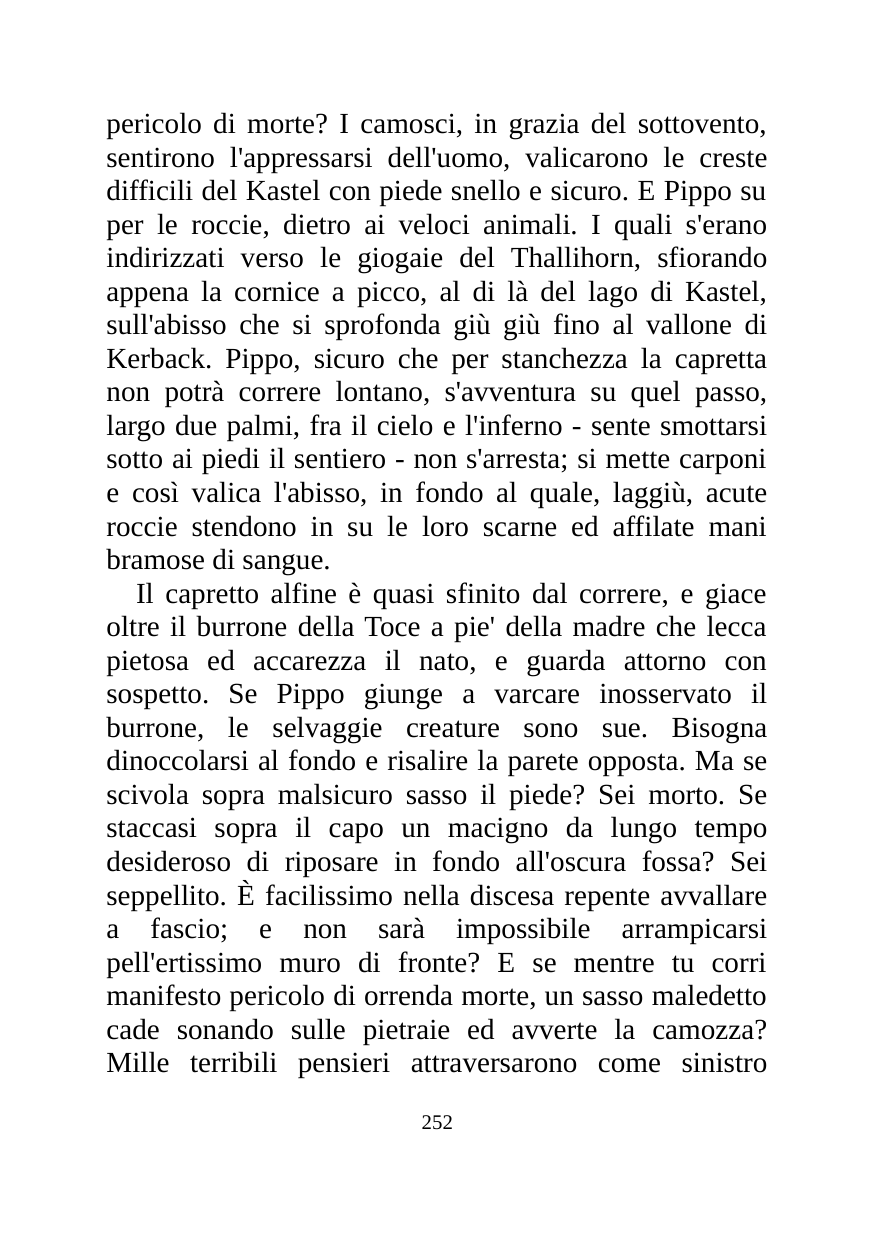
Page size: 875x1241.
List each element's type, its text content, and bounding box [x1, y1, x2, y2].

text pericolo di morte? I camosci, in grazia del sottovento, sentirono l'appressarsi dell'uomo, valicarono le creste difficili del Kastel con piede snello e sicuro. E Pippo su per le roccie, dietro ai veloci animali. I quali s'erano indirizzati verso le giogaie del Thallihorn, sfiorando appena la cornice a picco, al di là del lago di Kastel, sull'abisso che si sprofonda giù giù fino al vallone di Kerback. Pippo, sicuro che per stanchezza la capretta non potrà correre lontano, s'avventura su quel passo, largo due palmi, fra il cielo e l'inferno - sente smottarsi sotto ai piedi il sentiero - non s'arresta; si mette carponi e così valica l'abisso, in fondo al quale, laggiù, acute roccie stendono in su le loro scarne ed affilate mani bramose di sangue. [106, 106, 768, 576]
text Il capretto alfine è quasi sfinito dal correre, e giace oltre il burrone della Toce a pie' della madre che lecca pietosa ed accarezza il nato, e guarda attorno con sospetto. Se Pippo giunge a varcare inosservato il burrone, le selvaggie creature sono sue. Bisogna dinoccolarsi al fondo e risalire la parete opposta. Ma se scivola sopra malsicuro sasso il piede? Sei morto. Se staccasi sopra il capo un macigno da lungo tempo desideroso di riposare in fondo all'oscura fossa? Sei seppellito. È facilissimo nella discesa repente avvallare a fascio; e non sarà impossibile arrampicarsi pell'ertissimo muro di fronte? E se mentre tu corri manifesto pericolo di orrenda morte, un sasso maledetto cade sonando sulle pietraie ed avverte la camozza? Mille terribili pensieri attraversarono come sinistro [106, 576, 768, 1079]
